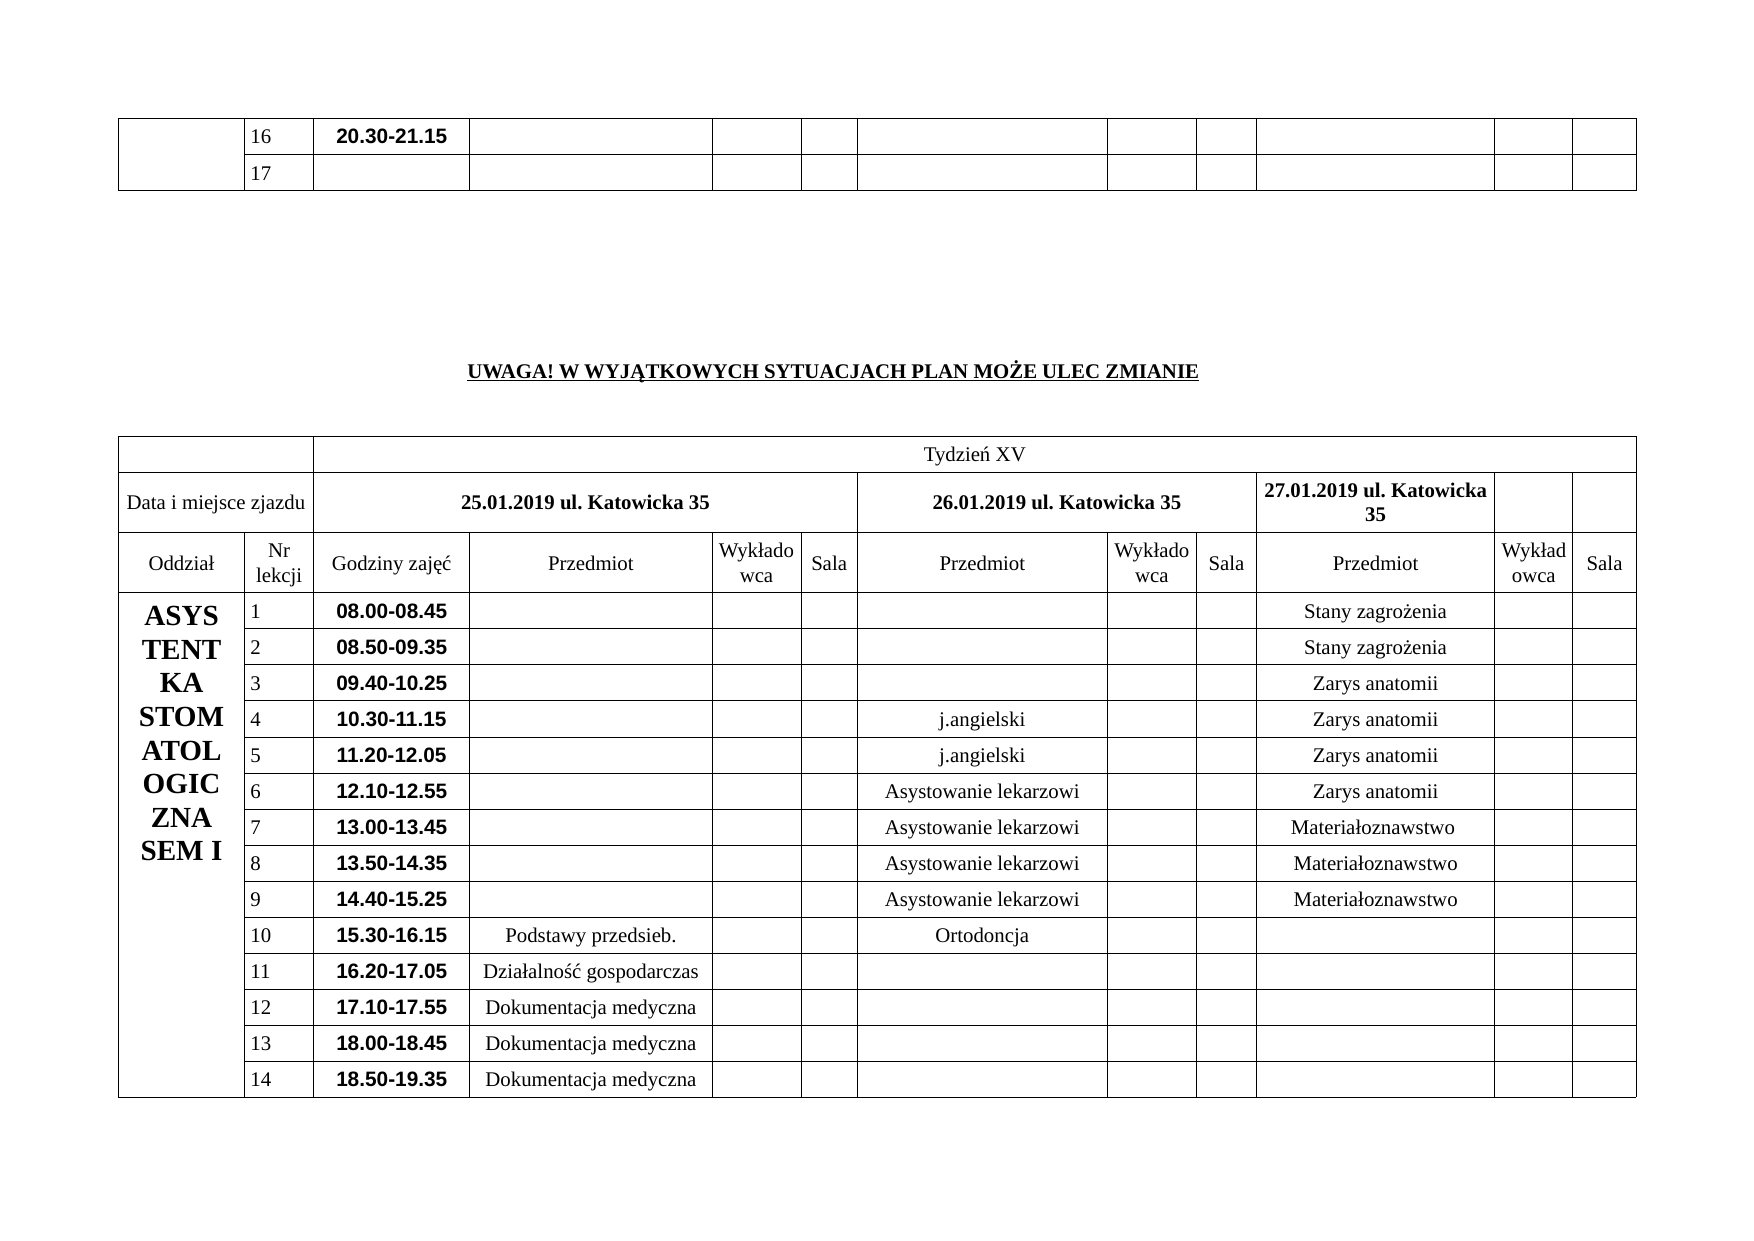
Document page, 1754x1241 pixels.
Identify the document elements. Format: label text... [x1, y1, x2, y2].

table_cell [470, 155, 712, 190]
table_cell [1573, 155, 1636, 190]
table_cell Asystowanie lekarzowi [858, 882, 1107, 917]
table_cell [1495, 882, 1572, 917]
text UWAGA! W WYJĄTKOWYCH SYTUACJACH PLAN MOŻE ULEC ZMIANIE [118, 359, 1636, 383]
table_cell [1108, 882, 1196, 917]
table_cell [1573, 593, 1636, 628]
table_cell [1495, 990, 1572, 1025]
table_cell [1573, 882, 1636, 917]
table_cell Wykładowca [1495, 533, 1572, 592]
table_cell [1495, 593, 1572, 628]
table_cell 11.20-12.05 [314, 738, 469, 772]
table_cell Wykładowca [1108, 533, 1196, 592]
table_cell [802, 665, 857, 700]
table_cell Sala [1197, 533, 1256, 592]
table_cell [1495, 918, 1572, 953]
table_cell 13.50-14.35 [314, 846, 469, 881]
table_cell [1108, 593, 1196, 628]
table_cell [713, 810, 801, 844]
table_cell [802, 774, 857, 808]
table_cell Stany zagrożenia [1257, 629, 1494, 664]
table_cell [470, 882, 712, 917]
table_cell [713, 774, 801, 808]
table_cell [858, 155, 1107, 190]
table_cell [1197, 810, 1256, 844]
table_cell [858, 665, 1107, 700]
table_cell 5 [245, 738, 313, 772]
table_cell [858, 119, 1107, 154]
table_cell [1197, 1062, 1256, 1097]
table_cell [802, 918, 857, 953]
table_cell [713, 155, 801, 190]
table_cell [1108, 990, 1196, 1025]
table_cell 13.00-13.45 [314, 810, 469, 844]
table_cell [858, 593, 1107, 628]
table_cell [1573, 701, 1636, 736]
table_cell [1495, 846, 1572, 881]
table_cell [713, 119, 801, 154]
table_cell 14.40-15.25 [314, 882, 469, 917]
table_cell [1495, 629, 1572, 664]
table_cell [802, 593, 857, 628]
table_cell [1197, 738, 1256, 772]
table_cell [1495, 473, 1572, 532]
table_cell [1197, 665, 1256, 700]
table_cell [1573, 846, 1636, 881]
table_cell [1197, 701, 1256, 736]
table_cell [1197, 1026, 1256, 1061]
table_cell [1197, 155, 1256, 190]
table_cell [802, 846, 857, 881]
table_cell Sala [802, 533, 857, 592]
table_cell Materiałoznawstwo [1257, 882, 1494, 917]
table_cell [802, 882, 857, 917]
table_cell Zarys anatomii [1257, 738, 1494, 772]
table_cell [1108, 1062, 1196, 1097]
table_cell [1108, 701, 1196, 736]
table_cell [1257, 1026, 1494, 1061]
table_cell [470, 738, 712, 772]
table_cell [1495, 155, 1572, 190]
table_cell [713, 954, 801, 989]
table_cell [1197, 990, 1256, 1025]
table_cell Działalność gospodarczas [470, 954, 712, 989]
table_cell 10.30-11.15 [314, 701, 469, 736]
table_cell [1495, 954, 1572, 989]
table_cell [1573, 473, 1636, 532]
table_cell [1573, 990, 1636, 1025]
table_cell [713, 665, 801, 700]
table_cell [802, 990, 857, 1025]
table_cell [1495, 774, 1572, 808]
table_cell 16.20-17.05 [314, 954, 469, 989]
table_cell [713, 1062, 801, 1097]
table_cell 12 [245, 990, 313, 1025]
table_cell Wykładowca [713, 533, 801, 592]
table_cell 6 [245, 774, 313, 808]
table_cell [802, 701, 857, 736]
table_cell [802, 1026, 857, 1061]
table_cell [1197, 119, 1256, 154]
table_cell Asystowanie lekarzowi [858, 774, 1107, 808]
table_cell [713, 593, 801, 628]
table_cell 17 [245, 155, 313, 190]
table_cell [713, 846, 801, 881]
table_cell [470, 665, 712, 700]
table_cell Przedmiot [858, 533, 1107, 592]
table_cell [1108, 846, 1196, 881]
table_cell [713, 1026, 801, 1061]
table_cell [713, 701, 801, 736]
table_cell Przedmiot [1257, 533, 1494, 592]
table_cell [713, 882, 801, 917]
table_cell Asystowanie lekarzowi [858, 846, 1107, 881]
table_cell 26.01.2019 ul. Katowicka 35 [858, 473, 1256, 532]
table_cell 27.01.2019 ul. Katowicka 35 [1257, 473, 1494, 532]
table_cell [1257, 954, 1494, 989]
table_cell 9 [245, 882, 313, 917]
table_cell 4 [245, 701, 313, 736]
table_cell [1495, 738, 1572, 772]
table_cell [1197, 882, 1256, 917]
table_cell [1495, 701, 1572, 736]
table_cell [1197, 846, 1256, 881]
table_cell [1108, 1026, 1196, 1061]
table_cell [1197, 918, 1256, 953]
table_cell 15.30-16.15 [314, 918, 469, 953]
table_cell Zarys anatomii [1257, 774, 1494, 808]
table_header [119, 437, 313, 472]
table_cell [1257, 1062, 1494, 1097]
table_cell [1108, 774, 1196, 808]
table_cell [1573, 1062, 1636, 1097]
table_cell [1573, 774, 1636, 808]
table_cell 3 [245, 665, 313, 700]
table_cell Nr lekcji [245, 533, 313, 592]
table_cell [713, 918, 801, 953]
table_cell [713, 738, 801, 772]
table_cell [1108, 918, 1196, 953]
table_cell [858, 954, 1107, 989]
table_cell Zarys anatomii [1257, 701, 1494, 736]
table_cell 09.40-10.25 [314, 665, 469, 700]
table_cell Podstawy przedsieb. [470, 918, 712, 953]
table_cell Asystowanie lekarzowi [858, 810, 1107, 844]
table_cell [858, 1062, 1107, 1097]
table_cell [1573, 918, 1636, 953]
table_cell [1108, 629, 1196, 664]
table_cell [470, 593, 712, 628]
table_cell 20.30-21.15 [314, 119, 469, 154]
table_cell [1495, 119, 1572, 154]
table_cell [470, 701, 712, 736]
table_cell [470, 629, 712, 664]
table_cell [1573, 954, 1636, 989]
table_cell [1108, 738, 1196, 772]
table_cell 25.01.2019 ul. Katowicka 35 [314, 473, 857, 532]
table_cell Przedmiot [470, 533, 712, 592]
table_cell [470, 810, 712, 844]
table_cell [1495, 1026, 1572, 1061]
table_cell Materiałoznawstwo [1257, 810, 1494, 844]
table_cell [1573, 810, 1636, 844]
table_cell 10 [245, 918, 313, 953]
table_cell 18.00-18.45 [314, 1026, 469, 1061]
table_cell [1108, 810, 1196, 844]
table_cell Godziny zajęć [314, 533, 469, 592]
table_cell 17.10-17.55 [314, 990, 469, 1025]
table_cell j.angielski [858, 738, 1107, 772]
table_cell [1108, 155, 1196, 190]
table_cell [119, 119, 244, 190]
table_cell [1495, 665, 1572, 700]
table_cell Data i miejsce zjazdu [119, 473, 313, 532]
table_cell [1573, 119, 1636, 154]
table_cell [470, 119, 712, 154]
table_cell 08.50-09.35 [314, 629, 469, 664]
table_cell [713, 990, 801, 1025]
table_cell [1257, 155, 1494, 190]
table_cell [802, 1062, 857, 1097]
table_cell [858, 629, 1107, 664]
table_cell [802, 810, 857, 844]
table_cell [1573, 629, 1636, 664]
table_cell Stany zagrożenia [1257, 593, 1494, 628]
table_cell [1108, 119, 1196, 154]
table_cell [1495, 810, 1572, 844]
table_cell 7 [245, 810, 313, 844]
table_cell Zarys anatomii [1257, 665, 1494, 700]
table_cell [1197, 593, 1256, 628]
table_cell 14 [245, 1062, 313, 1097]
table_cell Dokumentacja medyczna [470, 1062, 712, 1097]
table_cell 11 [245, 954, 313, 989]
table_cell Dokumentacja medyczna [470, 990, 712, 1025]
table_cell [1197, 774, 1256, 808]
table_cell Materiałoznawstwo [1257, 846, 1494, 881]
table_cell [1257, 119, 1494, 154]
table_cell [1573, 738, 1636, 772]
table_cell [802, 119, 857, 154]
table_cell Dokumentacja medyczna [470, 1026, 712, 1061]
table_cell [1197, 629, 1256, 664]
table_cell j.angielski [858, 701, 1107, 736]
table_cell [1108, 665, 1196, 700]
table_header Tydzień XV [314, 437, 1636, 472]
table_cell [314, 155, 469, 190]
table_cell 12.10-12.55 [314, 774, 469, 808]
table_cell 16 [245, 119, 313, 154]
table_cell [1573, 665, 1636, 700]
table_cell 2 [245, 629, 313, 664]
table_cell 13 [245, 1026, 313, 1061]
table_cell [470, 774, 712, 808]
table_cell [1573, 1026, 1636, 1061]
table_cell 1 [245, 593, 313, 628]
table_cell Oddział [119, 533, 244, 592]
table_cell Ortodoncja [858, 918, 1107, 953]
table_cell [802, 738, 857, 772]
table_cell 08.00-08.45 [314, 593, 469, 628]
table_cell [1197, 954, 1256, 989]
table_cell 18.50-19.35 [314, 1062, 469, 1097]
table_cell Sala [1573, 533, 1636, 592]
table_cell [858, 1026, 1107, 1061]
table_cell [1108, 954, 1196, 989]
table_cell [1495, 1062, 1572, 1097]
table_cell [802, 954, 857, 989]
table_cell [802, 629, 857, 664]
table_cell [470, 846, 712, 881]
table_cell [713, 629, 801, 664]
table_cell [858, 990, 1107, 1025]
table_cell [802, 155, 857, 190]
table_cell [1257, 918, 1494, 953]
table_cell ASYSTENTKA STOMATOLOGICZNA SEM I [119, 593, 244, 1097]
table_cell 8 [245, 846, 313, 881]
table_cell [1257, 990, 1494, 1025]
